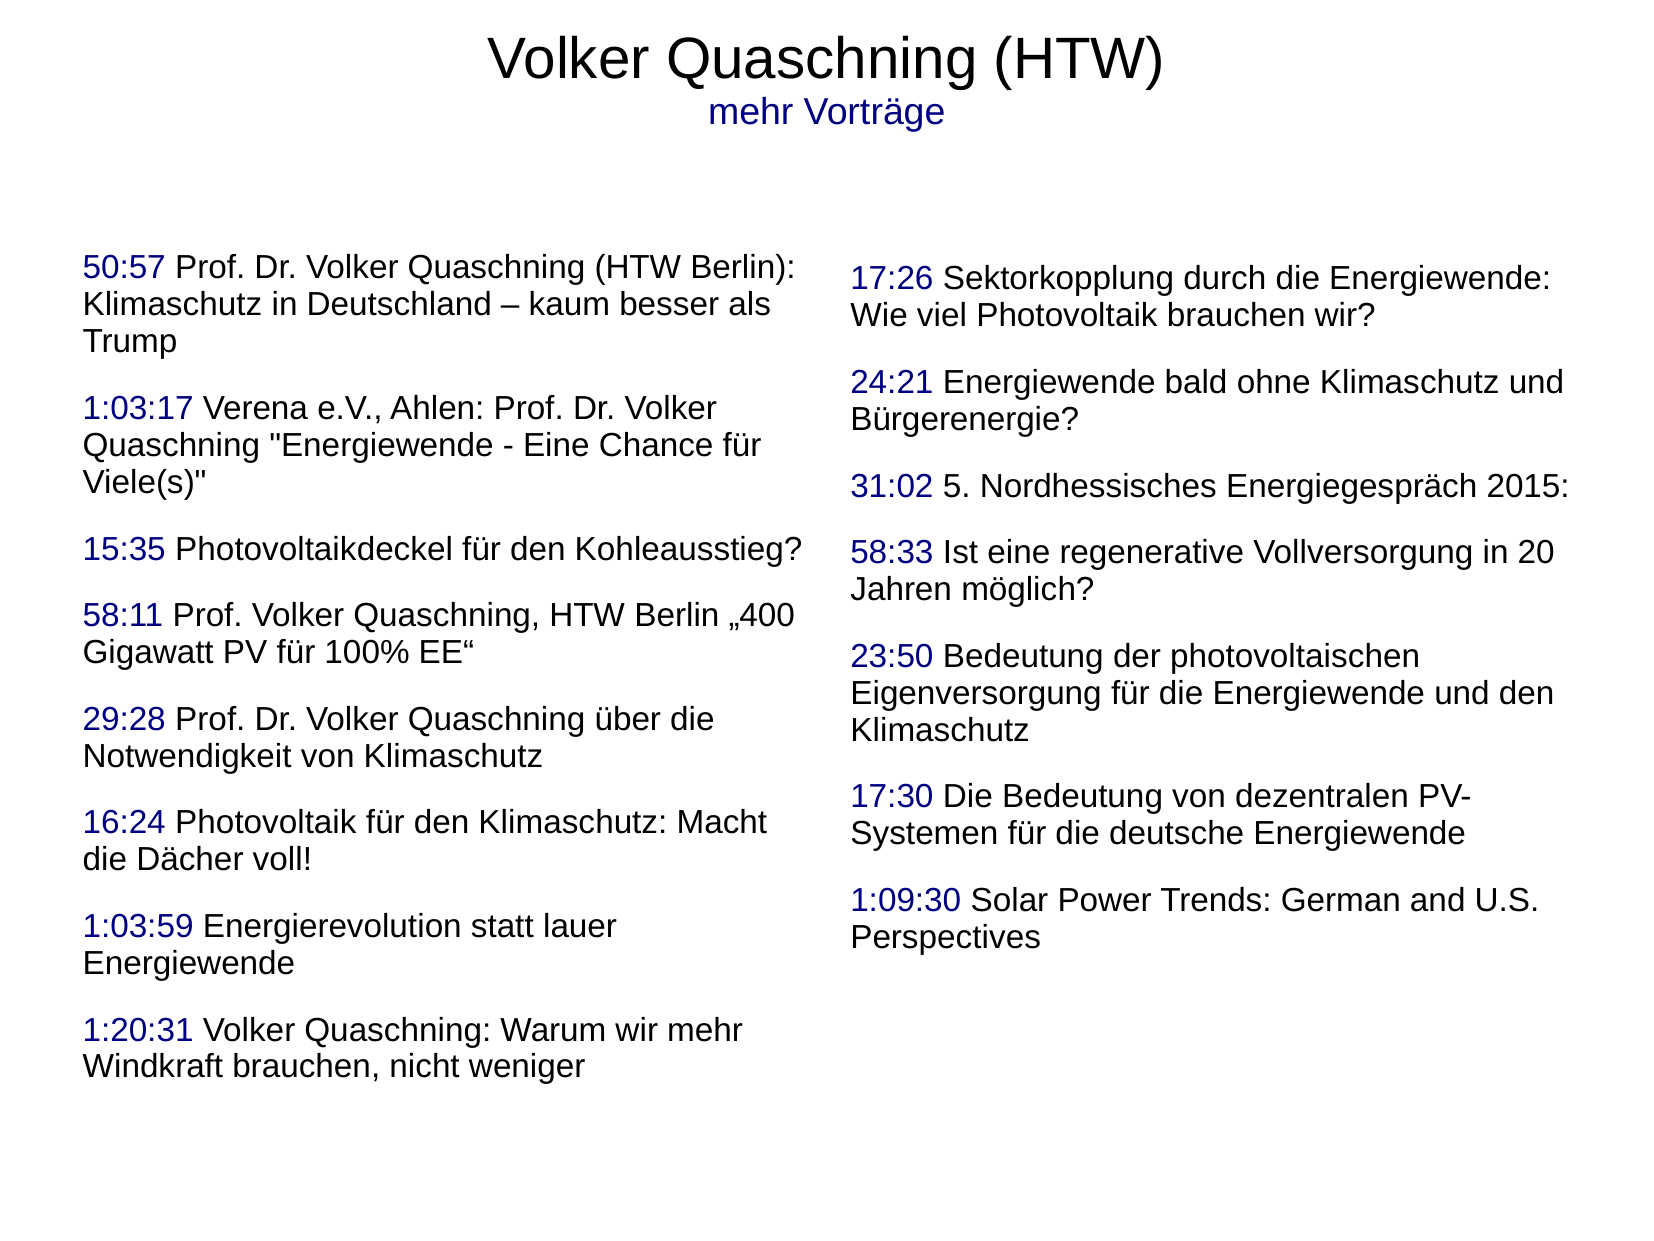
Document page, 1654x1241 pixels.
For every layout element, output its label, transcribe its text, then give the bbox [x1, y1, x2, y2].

title Volker Quaschning (HTW) mehr Vorträge [82, 25, 1571, 233]
list 50:57 Prof. Dr. Volker Quaschning (HTW Berlin): Klimaschutz in Deutschland – kaum besser als Trump 1:03:17 Verena e.V., Ahlen: Prof. Dr. Volker Quaschning "Energiewende - Eine Chance für Viele(s)" 15:35 Photovoltaikdeckel für den Kohleausstieg? 58:11 Prof. Volker Quaschning, HTW Berlin „400 Gigawatt PV für 100% EE“ 29:28 Prof. Dr. Volker Quaschning über die Notwendigkeit von Klimaschutz 16:24 Photovoltaik für den Klimaschutz: Macht die Dächer voll! 1:03:59 Energierevolution statt lauer Energiewende 1:20:31 Volker Quaschning: Warum wir mehr Windkraft brauchen, nicht weniger [82, 248, 809, 1090]
list 17:26 Sektorkopplung durch die Energiewende: Wie viel Photovoltaik brauchen wir? 24:21 Energiewende bald ohne Klimaschutz und Bürgerenergie? 31:02 5. Nordhessisches Energiegespräch 2015: 58:33 Ist eine regenerative Vollversorgung in 20 Jahren möglich? 23:50 Bedeutung der photovoltaischen Eigenversorgung für die Energiewende und den Klimaschutz 17:30 Die Bedeutung von dezentralen PV-Systemen für die deutsche Energiewende 1:09:30 Solar Power Trends: German and U.S. Perspectives [850, 259, 1577, 1079]
